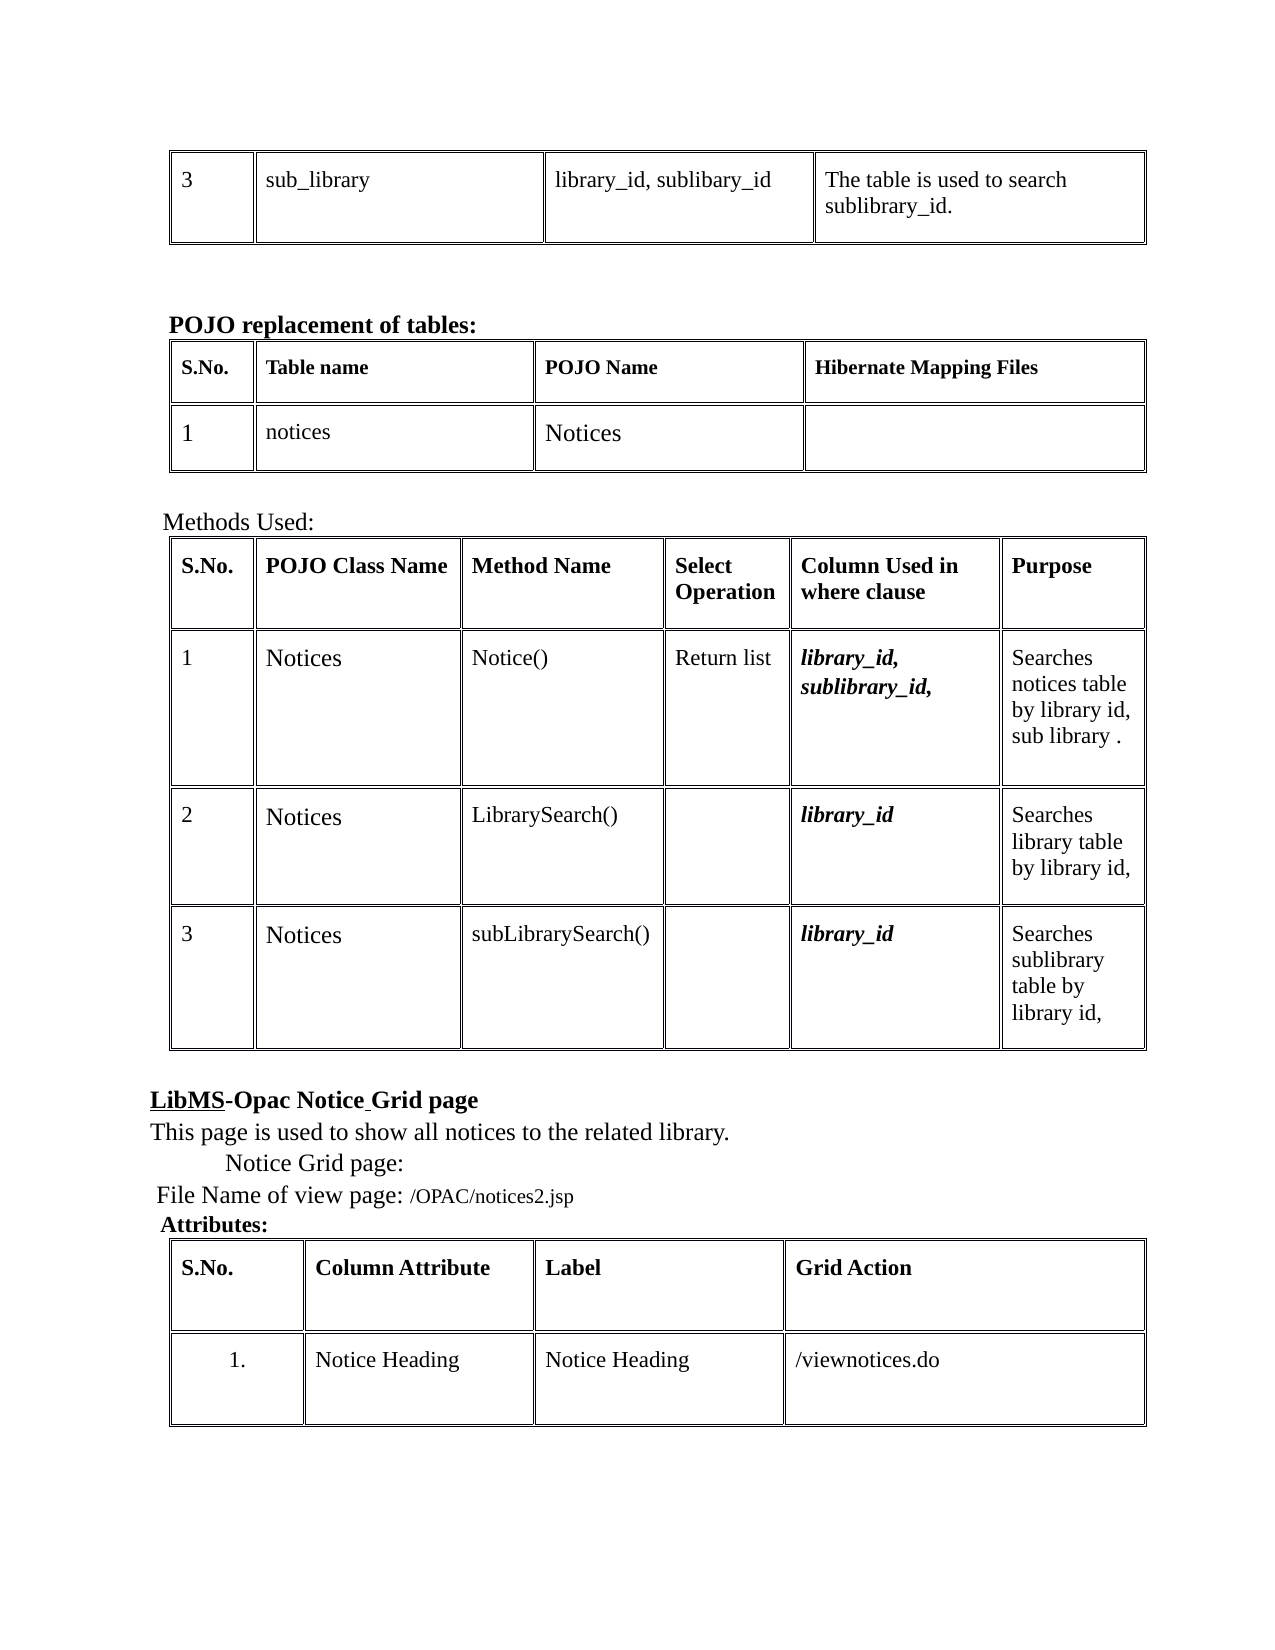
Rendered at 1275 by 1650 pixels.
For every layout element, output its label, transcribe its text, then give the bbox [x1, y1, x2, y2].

table_cell Notices [257, 789, 460, 903]
table_cell 1 [172, 406, 253, 470]
table_header Hibernate Mapping Files [806, 342, 1144, 402]
table_cell Searches sublibrary table by library id, [1003, 907, 1144, 1048]
table_cell Notice Heading [306, 1334, 533, 1424]
text Methods Used: [150, 507, 1125, 536]
table_header Select Operation [666, 539, 789, 627]
table_cell Notices [257, 907, 460, 1048]
table_cell Notices [257, 631, 460, 785]
table_cell library_id, sublibary_id [546, 153, 813, 242]
table_cell Searches library table by library id, [1003, 789, 1144, 903]
table_cell notices [257, 406, 533, 470]
table_header S.No. [172, 1241, 303, 1330]
text Notice Grid page: [225, 1148, 1125, 1177]
table_cell library_id [792, 907, 999, 1048]
table_header Table name [257, 342, 533, 402]
table_cell 1 [172, 631, 253, 785]
table_header Column Attribute [306, 1241, 533, 1330]
table_header Label [536, 1241, 783, 1330]
table_cell /viewnotices.do [786, 1334, 1144, 1424]
table_cell Searches notices table by library id, sub library . [1003, 631, 1144, 785]
table_header S.No. [172, 539, 253, 627]
table_header Column Used in where clause [792, 539, 999, 627]
table_cell 2 [172, 789, 253, 903]
text File Name of view page: /OPAC/notices2.jsp [150, 1180, 1125, 1209]
text POJO replacement of tables: [150, 310, 1125, 339]
table_cell 3 [172, 153, 253, 242]
table_cell library_id, sublibrary_id, [792, 631, 999, 785]
table_cell 3 [172, 907, 253, 1048]
table_cell [666, 907, 789, 1048]
table_cell The table is used to search sublibrary_id. [816, 153, 1144, 242]
table_cell sub_library [257, 153, 543, 242]
text LibMS-Opac Notice Grid page [150, 1085, 1125, 1114]
table_header Grid Action [786, 1241, 1144, 1330]
text This page is used to show all notices to the related library. [150, 1117, 1125, 1145]
table_cell Notice Heading [536, 1334, 783, 1424]
table_cell library_id [792, 789, 999, 903]
table_cell Return list [666, 631, 789, 785]
table_header Purpose [1003, 539, 1144, 627]
table_header POJO Class Name [257, 539, 460, 627]
table_cell [666, 789, 789, 903]
table_cell Notices [536, 406, 803, 470]
table_cell [806, 406, 1144, 470]
table_header POJO Name [536, 342, 803, 402]
table_cell 1. [172, 1334, 303, 1424]
table_cell subLibrarySearch() [463, 907, 663, 1048]
table_cell Notice() [463, 631, 663, 785]
table_header S.No. [172, 342, 253, 402]
table_cell LibrarySearch() [463, 789, 663, 903]
table_header Method Name [463, 539, 663, 627]
text Attributes: [150, 1212, 1125, 1238]
